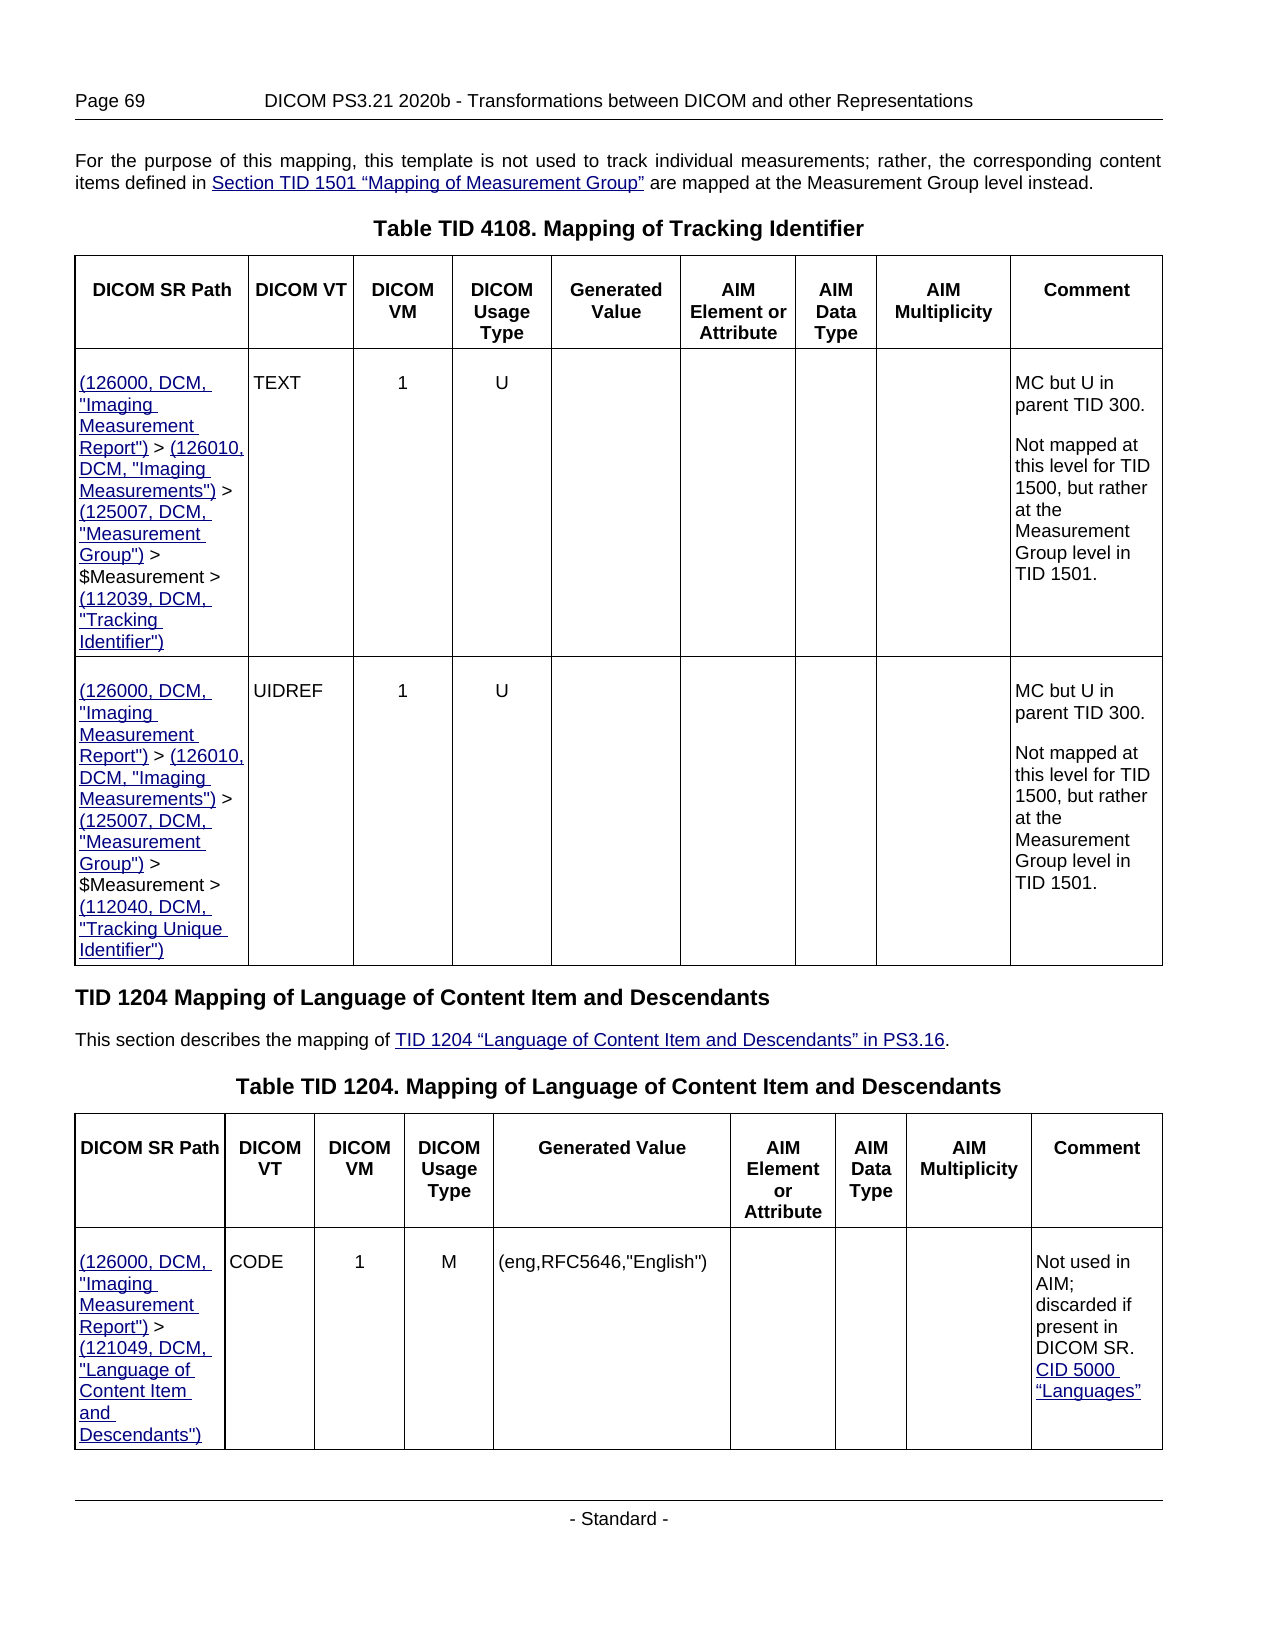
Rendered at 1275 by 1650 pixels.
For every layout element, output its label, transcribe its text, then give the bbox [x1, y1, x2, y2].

table_cell [796, 657, 876, 965]
table_cell 1 [315, 1228, 404, 1449]
table_cell U [453, 657, 551, 965]
table_cell [681, 349, 795, 656]
table_cell 1 [354, 349, 452, 656]
table_header AIM Data Type [836, 1114, 906, 1227]
table_cell [796, 349, 876, 656]
table_header Generated Value [552, 256, 680, 348]
table_cell [836, 1228, 906, 1449]
table_header Comment [1032, 1114, 1162, 1227]
table_header AIM Multiplicity [907, 1114, 1031, 1227]
table_header DICOM Usage Type [453, 256, 551, 348]
table_header AIM Data Type [796, 256, 876, 348]
table_header Generated Value [494, 1114, 730, 1227]
table_header DICOM SR Path [76, 1114, 224, 1227]
table_cell [681, 657, 795, 965]
table_header Comment [1011, 256, 1162, 348]
table_cell MC but U in parent TID 300. Not mapped at this level for TID 1500, but rather at the Measurement Group level in TID 1501. [1011, 349, 1162, 656]
table_cell (126000, DCM, "Imaging Measurement Report") > (126010, DCM, "Imaging Measurements") > (125007, DCM, "Measurement Group") > $Measurement > (112040, DCM, "Tracking Unique Identifier") [76, 657, 248, 965]
table_cell MC but U in parent TID 300. Not mapped at this level for TID 1500, but rather at the Measurement Group level in TID 1501. [1011, 657, 1162, 965]
text This section describes the mapping of TID 1204 “Language of Content Item and Descendants” in PS3.16. [75, 1029, 1162, 1051]
table_cell (eng,RFC5646,"English") [494, 1228, 730, 1449]
table_cell M [405, 1228, 493, 1449]
text For the purpose of this mapping, this template is not used to track individual measurements; rather, the corresponding content items defined in Section TID 1501 “Mapping of Measurement Group” are mapped at the Measurement Group level instead. [75, 150, 1162, 193]
table_header DICOM Usage Type [405, 1114, 493, 1227]
table_header DICOM VM [354, 256, 452, 348]
table_cell [552, 657, 680, 965]
table_header AIM Multiplicity [877, 256, 1010, 348]
table_cell TEXT [249, 349, 353, 656]
text Table TID 4108. Mapping of Tracking Identifier [75, 216, 1162, 241]
table_cell [877, 657, 1010, 965]
text Table TID 1204. Mapping of Language of Content Item and Descendants [75, 1073, 1162, 1099]
table_header DICOM VT [249, 256, 353, 348]
table_cell [552, 349, 680, 656]
table_header DICOM VT [226, 1114, 314, 1227]
table_header DICOM SR Path [76, 256, 248, 348]
table_header DICOM VM [315, 1114, 404, 1227]
table_cell (126000, DCM, "Imaging Measurement Report") > (126010, DCM, "Imaging Measurements") > (125007, DCM, "Measurement Group") > $Measurement > (112039, DCM, "Tracking Identifier") [76, 349, 248, 656]
table_cell (126000, DCM, "Imaging Measurement Report") > (121049, DCM, "Language of Content Item and Descendants") [76, 1228, 224, 1449]
text TID 1204 Mapping of Language of Content Item and Descendants [75, 984, 1162, 1010]
table_cell 1 [354, 657, 452, 965]
table_cell [877, 349, 1010, 656]
table_cell Not used in AIM; discarded if present in DICOM SR. CID 5000 “Languages” [1032, 1228, 1162, 1449]
table_header AIM Element or Attribute [731, 1114, 835, 1227]
table_cell [731, 1228, 835, 1449]
table_cell U [453, 349, 551, 656]
table_cell [907, 1228, 1031, 1449]
table_header AIM Element or Attribute [681, 256, 795, 348]
table_cell CODE [226, 1228, 314, 1449]
table_cell UIDREF [249, 657, 353, 965]
